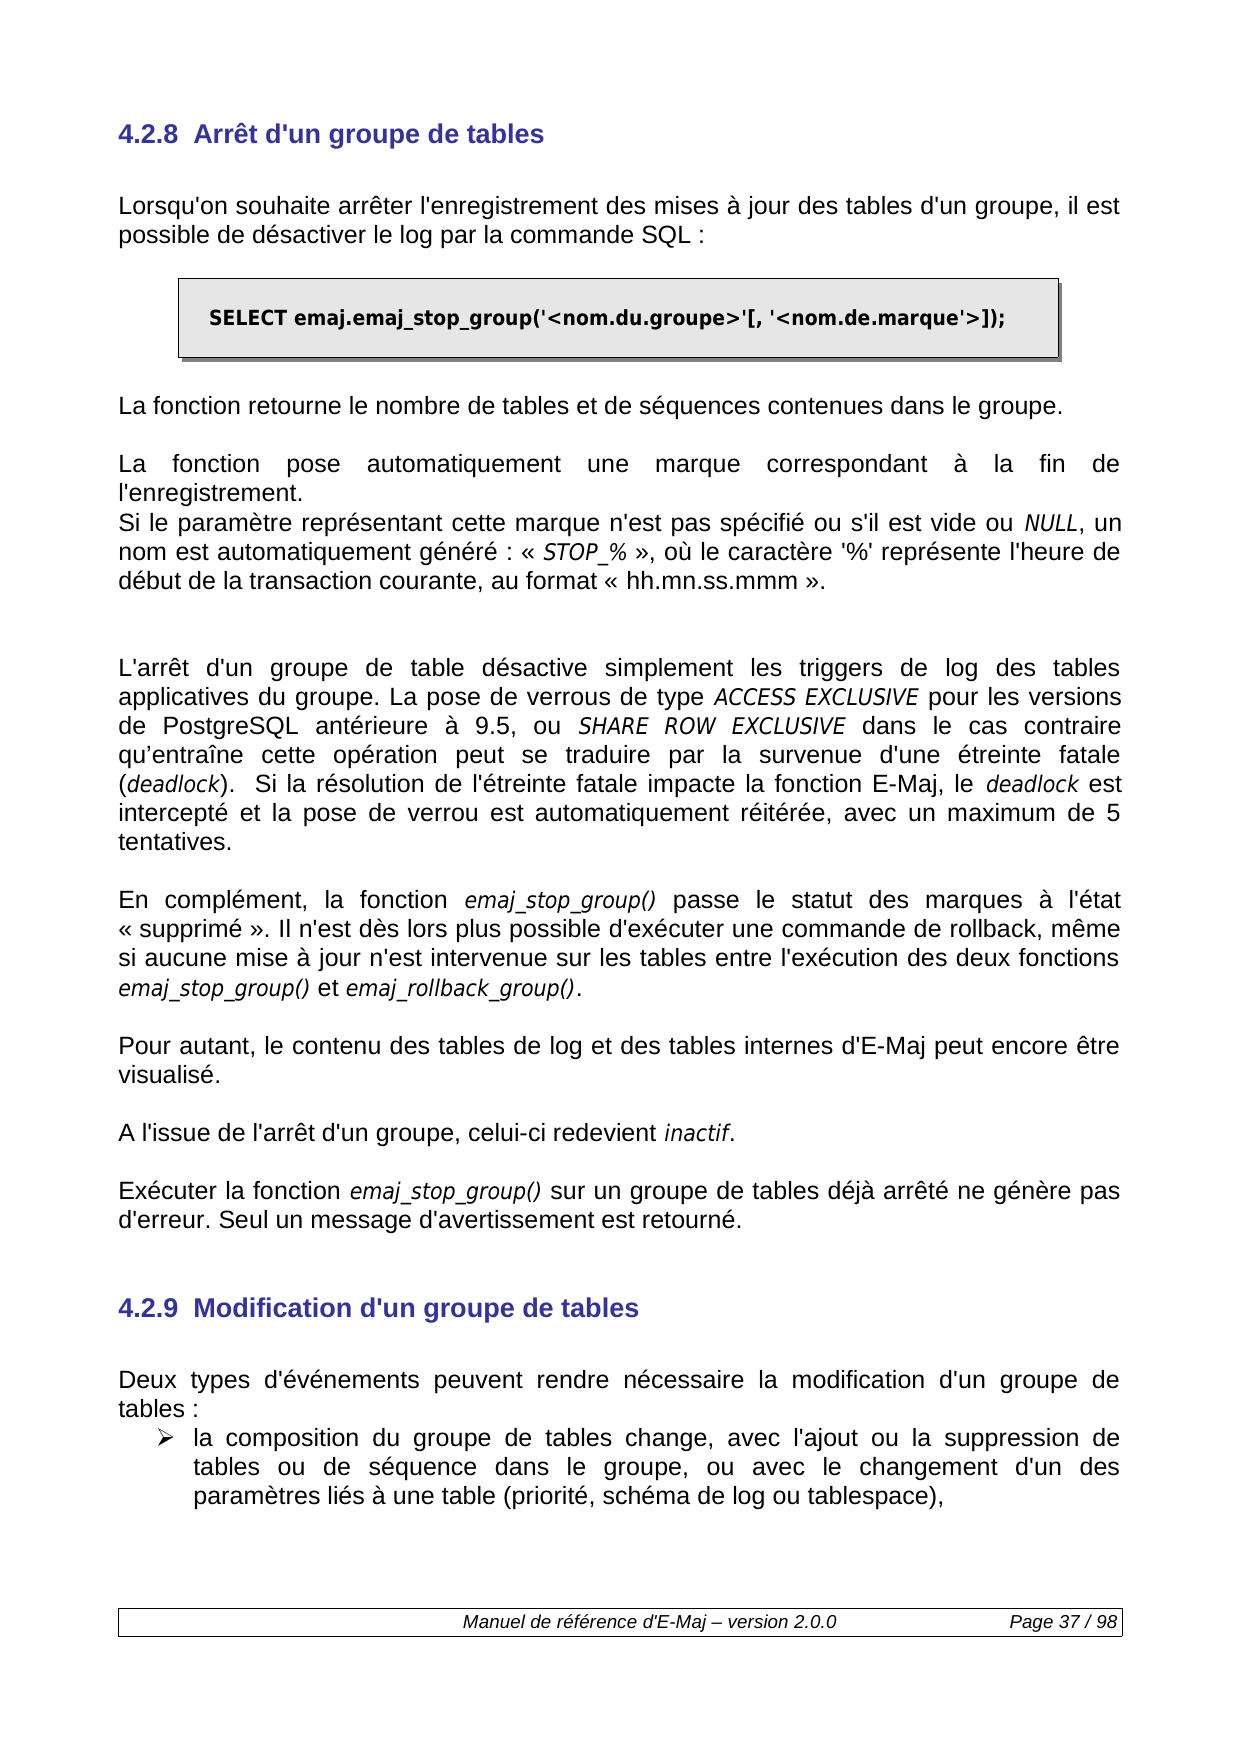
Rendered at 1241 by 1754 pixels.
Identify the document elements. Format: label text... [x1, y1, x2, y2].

text Si le paramètre représentant cette marque n'est pas spécifié ou s'il est vide ou NULL, un nom est automatiquement généré : « STOP_% », où le caractère '%' représente l'heure de début de la transaction courante, au format « hh.mn.ss.mmm ». [118, 507, 1122, 594]
text Deux types d'événements peuvent rendre nécessaire la modification d'un groupe de tables : [118, 1365, 1122, 1423]
text L'arrêt d'un groupe de table désactive simplement les triggers de log des tables applicatives du groupe. La pose de verrous de type ACCESS EXCLUSIVE pour les versions de PostgreSQL antérieure à 9.5, ou SHARE ROW EXCLUSIVE dans le cas contraire qu’entraîne cette opération peut se traduire par la survenue d'une étreinte fatale (deadlock). Si la résolution de l'étreinte fatale impacte la fonction E-Maj, le deadlock est intercepté et la pose de verrou est automatiquement réitérée, avec un maximum de 5 tentatives. [118, 653, 1122, 856]
text En complément, la fonction emaj_stop_group() passe le statut des marques à l'état « supprimé ». Il n'est dès lors plus possible d'exécuter une commande de rollback, même si aucune mise à jour n'est intervenue sur les tables entre l'exécution des deux fonctions emaj_stop_group() et emaj_rollback_group(). [118, 885, 1122, 1001]
subtitle Modification d'un groupe de tables [118, 1292, 1122, 1323]
text Pour autant, le contenu des tables de log et des tables internes d'E-Maj peut encore être visualisé. [118, 1031, 1122, 1089]
text A l'issue de l'arrêt d'un groupe, celui-ci redevient inactif. [118, 1118, 1122, 1147]
text Exécuter la fonction emaj_stop_group() sur un groupe de tables déjà arrêté ne génère pas d'erreur. Seul un message d'avertissement est retourné. [118, 1176, 1122, 1234]
list la composition du groupe de tables change, avec l'ajout ou la suppression de tables ou de séquence dans le groupe, ou avec le changement d'un des paramètres liés à une table (priorité, schéma de log ou tablespace), [156, 1423, 1122, 1510]
text La fonction pose automatiquement une marque correspondant à la fin de l'enregistrement. [118, 449, 1122, 507]
text SELECT emaj.emaj_stop_group('<nom.du.groupe>'[, '<nom.de.marque'>]); [179, 302, 1058, 327]
text Lorsqu'on souhaite arrêter l'enregistrement des mises à jour des tables d'un groupe, il est possible de désactiver le log par la commande SQL : [118, 191, 1122, 249]
subtitle Arrêt d'un groupe de tables [118, 118, 1122, 149]
text La fonction retourne le nombre de tables et de séquences contenues dans le groupe. [118, 391, 1122, 420]
